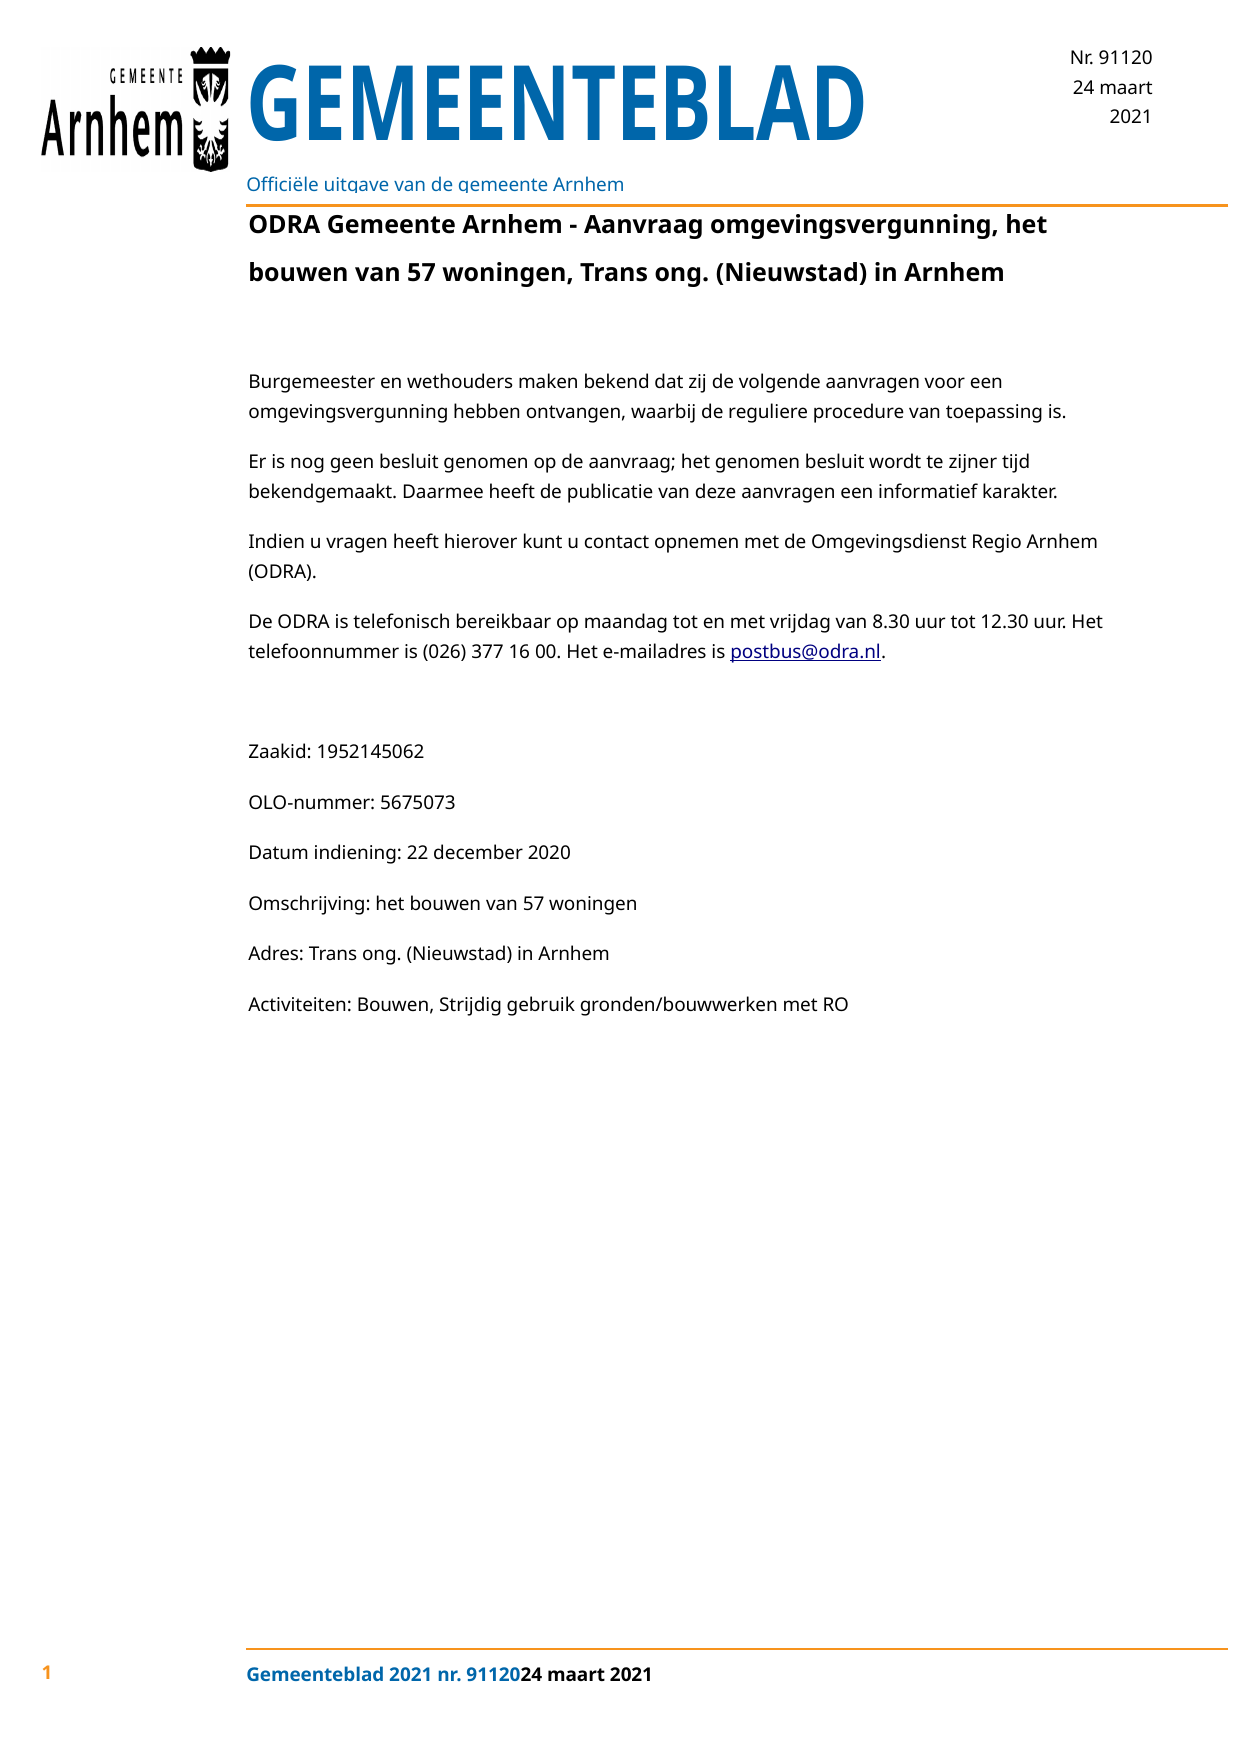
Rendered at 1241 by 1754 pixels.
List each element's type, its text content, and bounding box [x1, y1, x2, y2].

text Adres: Trans ong. (Nieuwstad) in Arnhem [248, 940, 1152, 966]
text Omschrijving: het bouwen van 57 woningen [248, 890, 1152, 916]
text De ODRA is telefonisch bereikbaar op maandag tot en met vrijdag van 8.30 uur tot 12.30 uur. Het telefoonnummer is (026) 377 16 00. Het e-mailadres is postbus@odra.nl. [248, 608, 1152, 664]
text Er is nog geen besluit genomen op de aanvraag; het genomen besluit wordt te zijner tijd bekendgemaakt. Daarmee heeft de publicatie van deze aanvragen een informatief karakter. [248, 448, 1152, 504]
picture [41, 47, 231, 172]
text Datum indiening: 22 december 2020 [248, 839, 1152, 865]
text Indien u vragen heeft hierover kunt u contact opnemen met de Omgevingsdienst Regio Arnhem (ODRA). [248, 528, 1152, 584]
text ODRA Gemeente Arnhem - Aanvraag omgevingsvergunning, het bouwen van 57 woningen, Trans ong. (Nieuwstad) in Arnhem [248, 207, 1152, 288]
text Zaakid: 1952145062 [248, 739, 1152, 764]
text OLO-nummer: 5675073 [248, 789, 1152, 815]
text Burgemeester en wethouders maken bekend dat zij de volgende aanvragen voor een omgevingsvergunning hebben ontvangen, waarbij de reguliere procedure van toepassing is. [248, 368, 1152, 424]
text Activiteiten: Bouwen, Strijdig gebruik gronden/bouwwerken met RO [248, 991, 1152, 1017]
